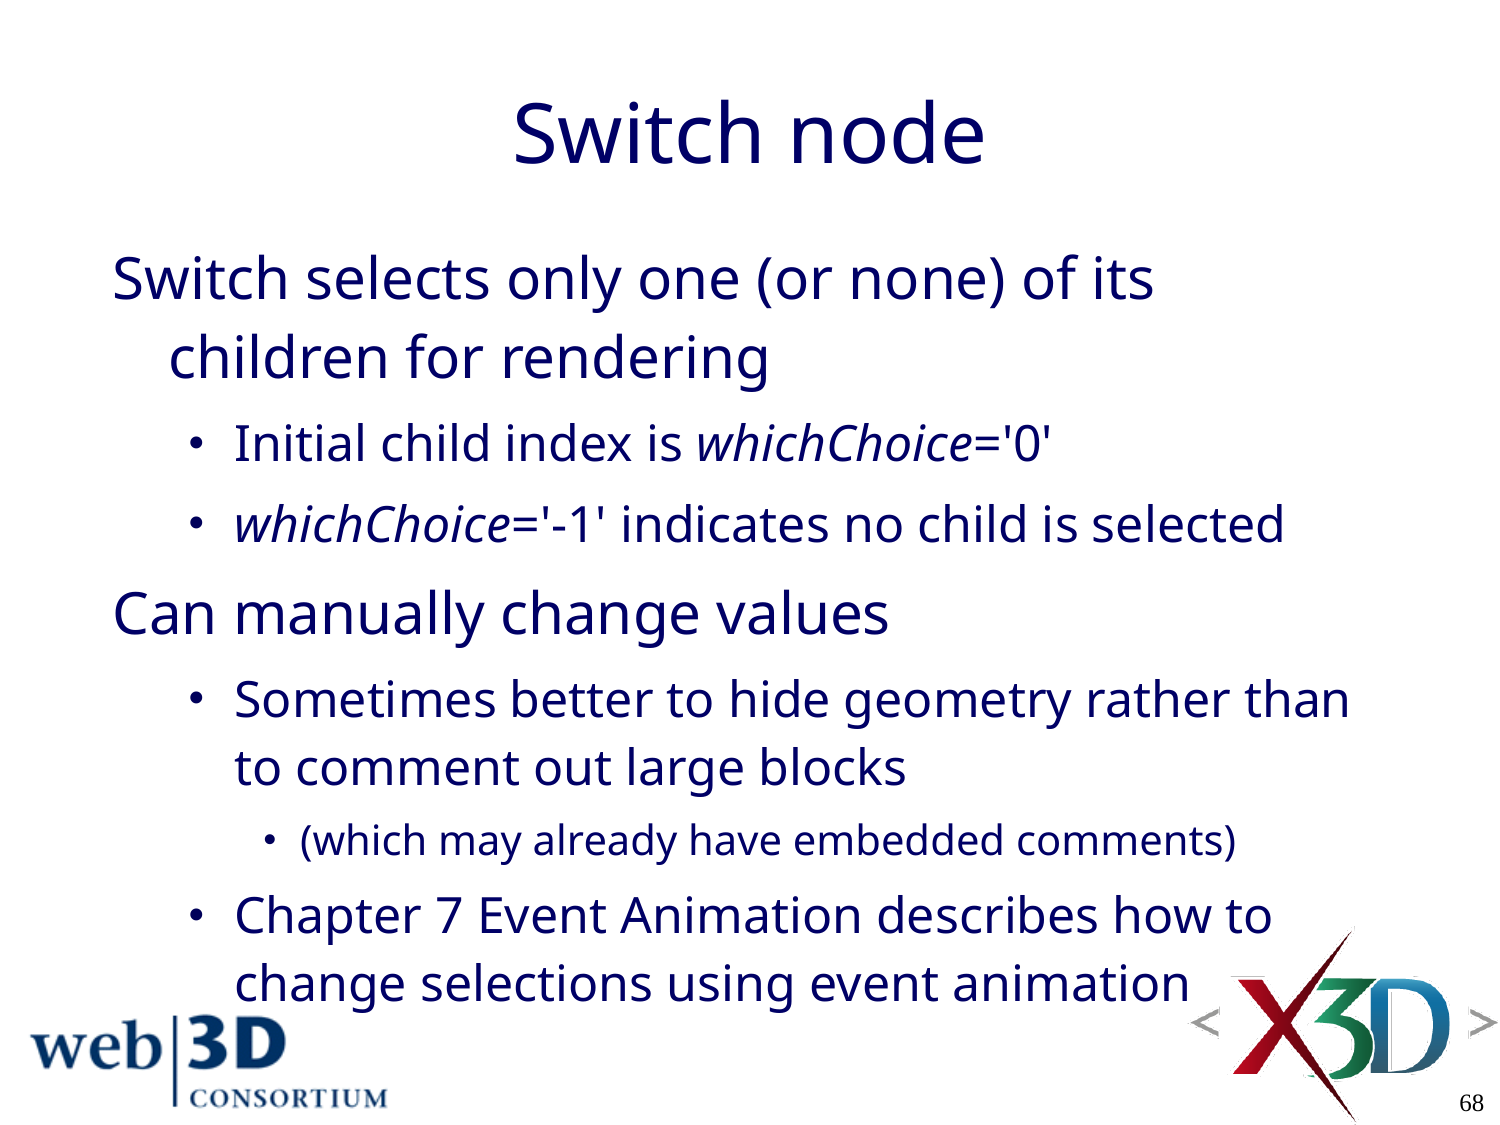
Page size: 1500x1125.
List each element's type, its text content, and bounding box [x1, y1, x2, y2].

title Switch node [112, 37, 1388, 226]
picture [12, 998, 413, 1118]
picture [1187, 926, 1500, 1125]
list Switch selects only one (or none) of its children for rendering Initial child index is whichChoice='0' whichChoice='-1' indicates no child is selected Can manually change values Sometimes better to hide geometry rather than to comment out large blocks (which may already have embedded comments) Chapter 7 Event Animation describes how to change selections using event animation [112, 237, 1388, 986]
